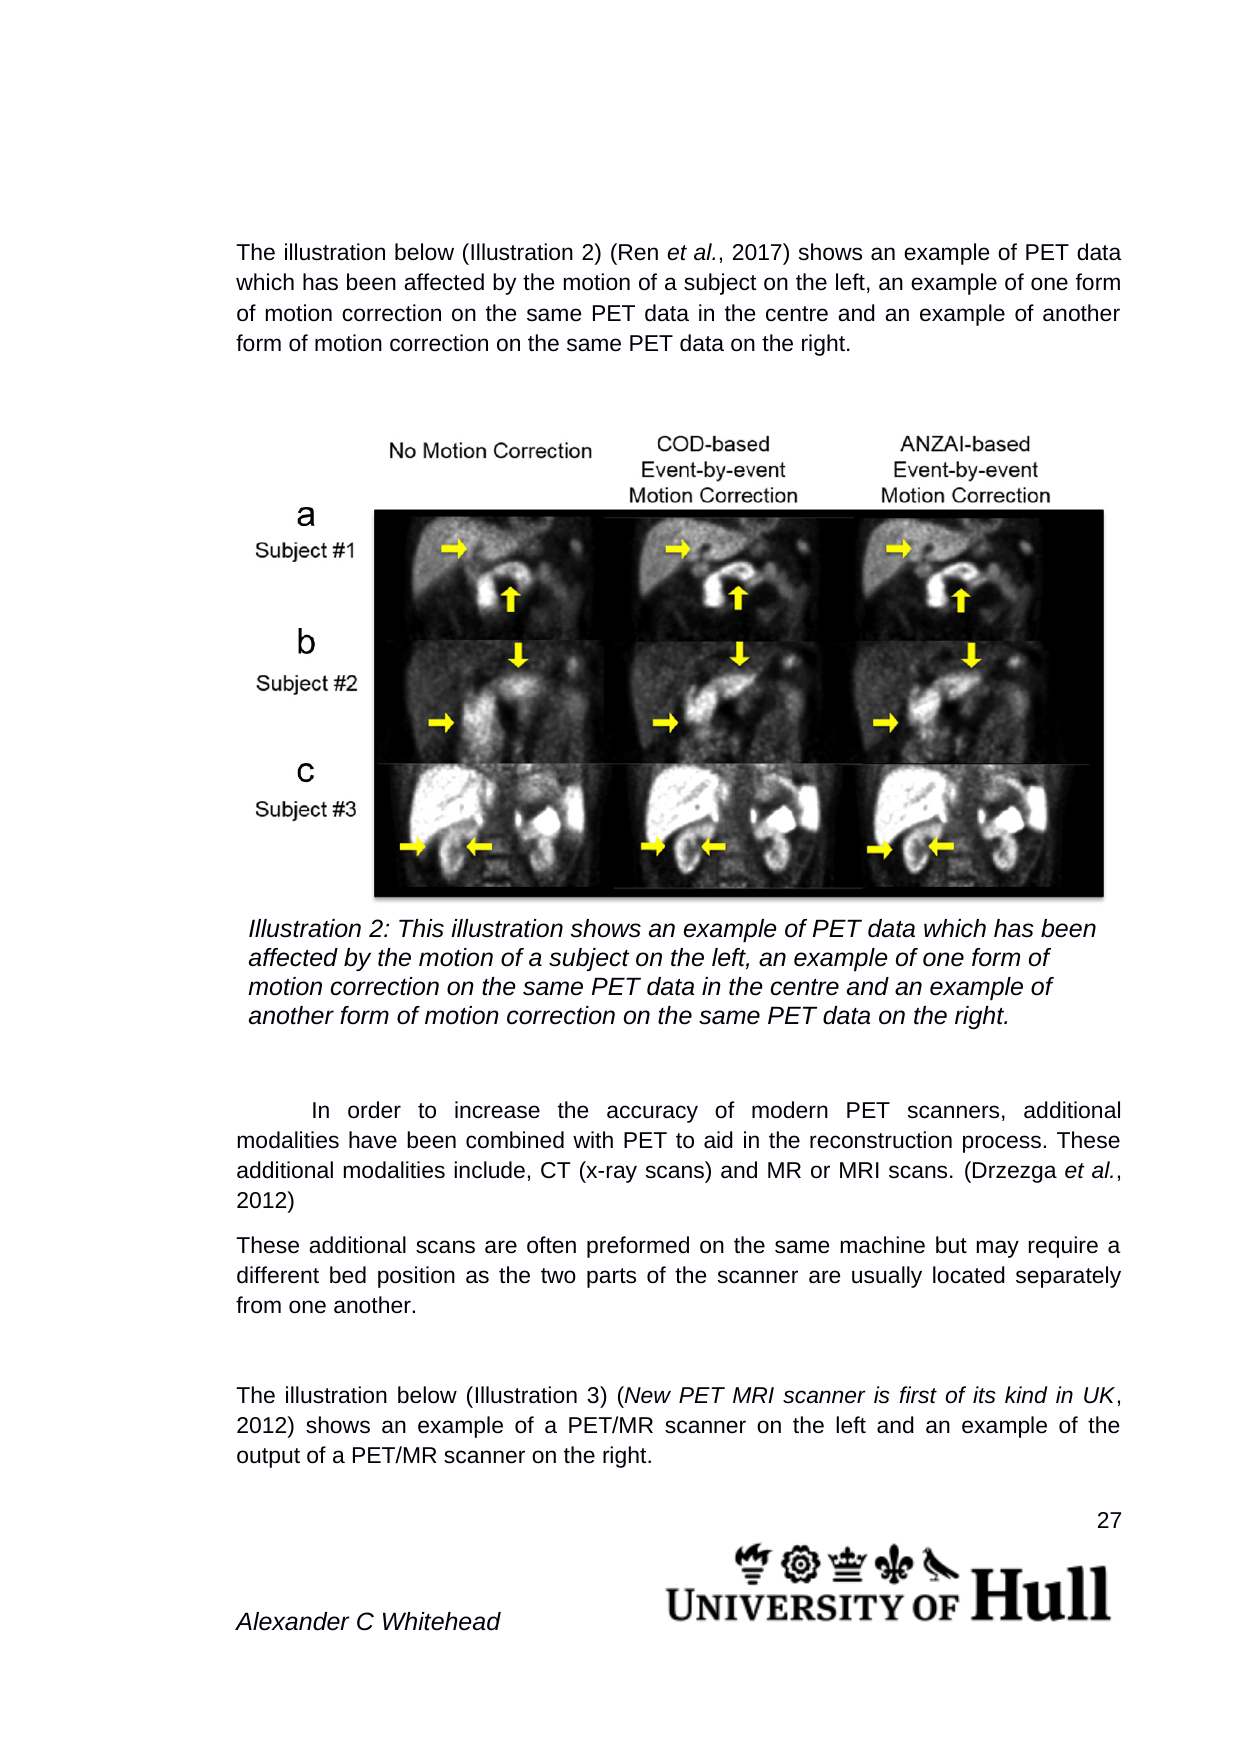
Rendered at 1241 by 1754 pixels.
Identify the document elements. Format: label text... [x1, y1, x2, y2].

text These additional scans are often preformed on the same machine but may require a different bed position as the two parts of the scanner are usually located separately from one another. [236, 1232, 1122, 1319]
text Illustration 2: This illustration shows an example of PET data which has been affected by the motion of a subject on the left, an example of one form of motion correction on the same PET data in the centre and an example of another form of motion correction on the same PET data on the right. [248, 910, 1112, 1029]
text In order to increase the accuracy of modern PET scanners, additional modalities have been combined with PET to aid in the reconstruction process. These additional modalities include, CT (x-ray scans) and MR or MRI scans. (Drzezga et al., 2012)⁠ [236, 1097, 1122, 1213]
text The illustration below (Illustration 2) (Ren et al., 2017)⁠ shows an example of PET data which has been affected by the motion of a subject on the left, an example of one form of motion correction on the same PET data in the centre and an example of another form of motion correction on the same PET data on the right. [236, 239, 1122, 356]
text The illustration below (Illustration 3) (New PET MRI scanner is first of its kind in UK, 2012) shows an example of a PET/MR scanner on the left and an example of the output of a PET/MR scanner on the right. [236, 1382, 1122, 1469]
picture [659, 1533, 1119, 1631]
picture [248, 431, 1112, 910]
